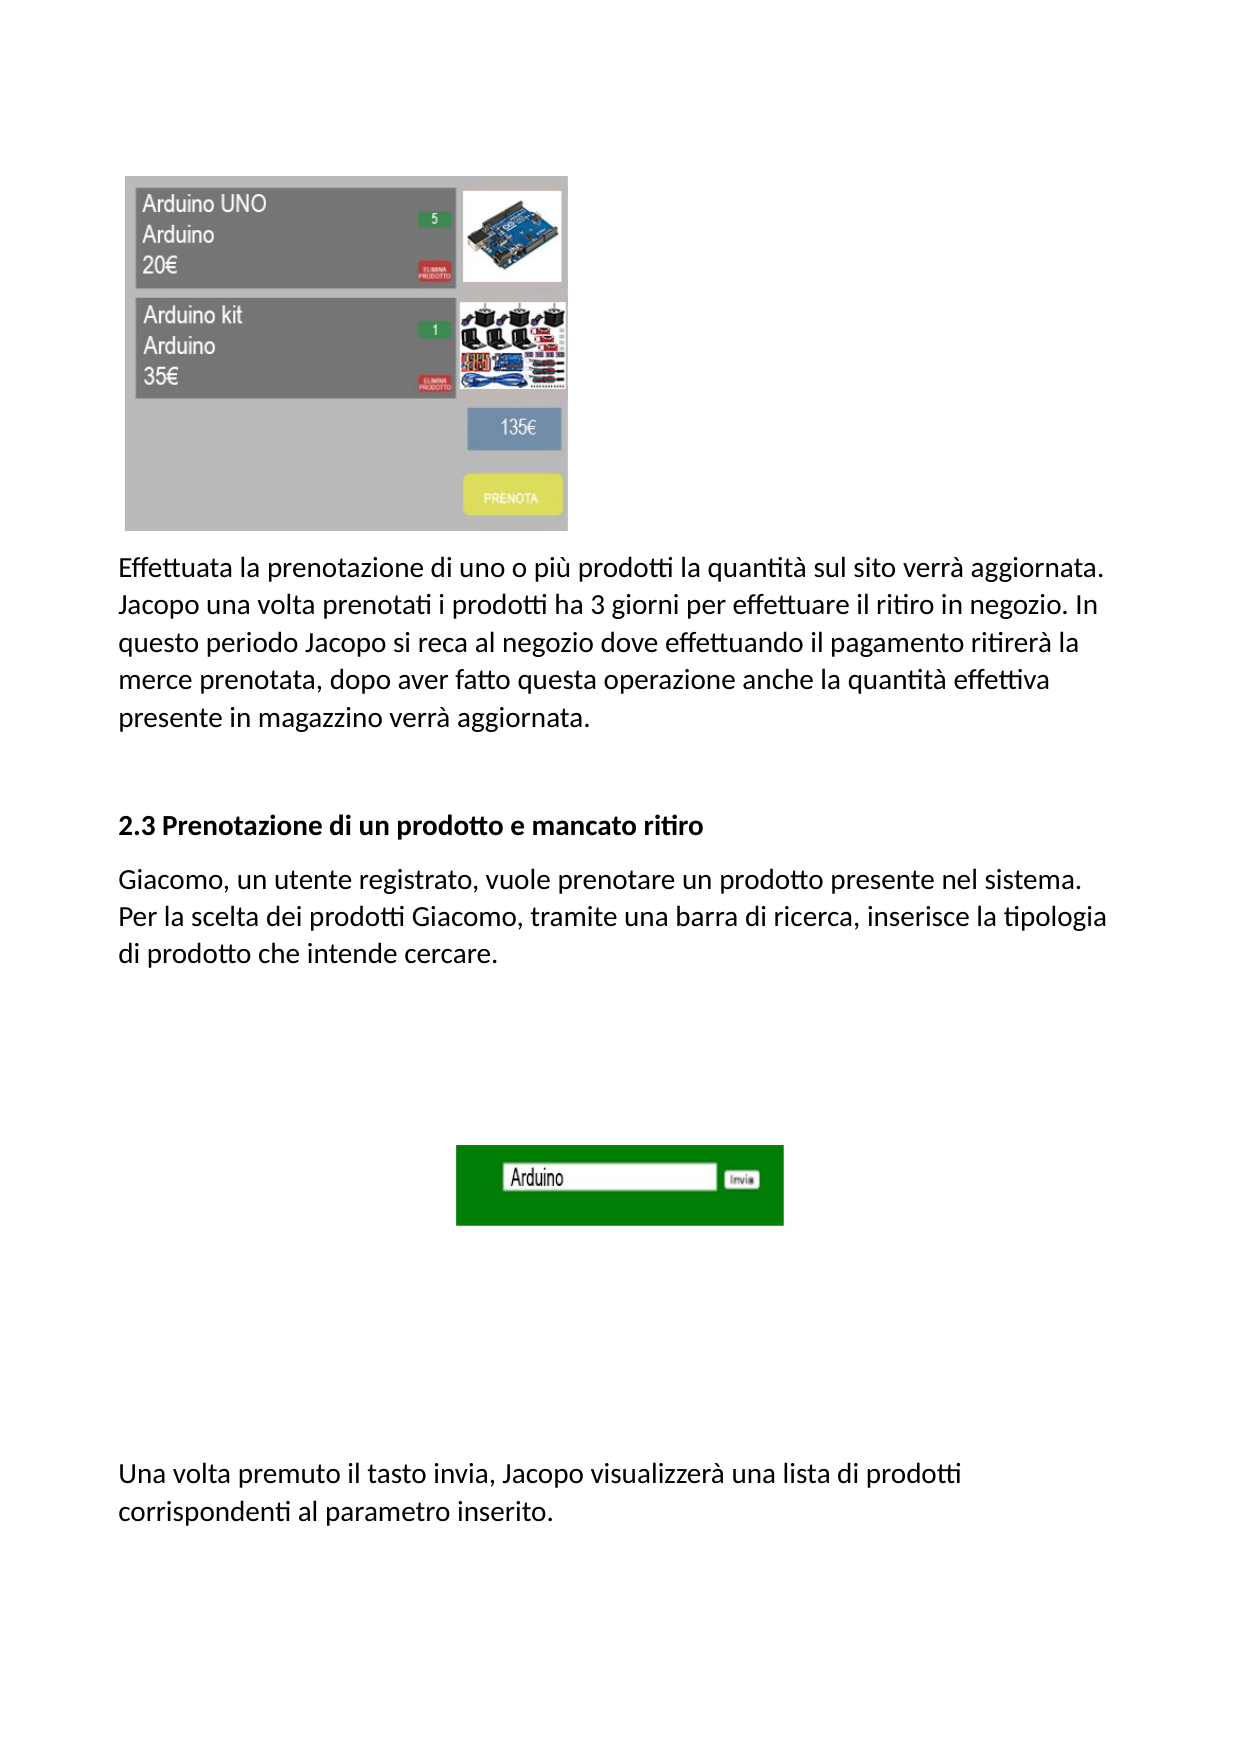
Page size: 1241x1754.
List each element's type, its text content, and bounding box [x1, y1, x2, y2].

text Una volta premuto il tasto invia, Jacopo visualizzerà una lista di prodotti corrispondenti al parametro inserito. [118, 1455, 1122, 1528]
text 2.3 Prenotazione di un prodotto e mancato ritiro [118, 807, 1122, 842]
text Giacomo, un utente registrato, vuole prenotare un prodotto presente nel sistema. Per la scelta dei prodotti Giacomo, tramite una barra di ricerca, inserisce la tipologia di prodotto che intende cercare. [118, 861, 1122, 971]
text Effettuata la prenotazione di uno o più prodotti la quantità sul sito verrà aggiornata. Jacopo una volta prenotati i prodotti ha 3 giorni per effettuare il ritiro in negozio. In questo periodo Jacopo si reca al negozio dove effettuando il pagamento ritirerà la merce prenotata, dopo aver fatto questa operazione anche la quantità effettiva presente in magazzino verrà aggiornata. [118, 549, 1122, 734]
